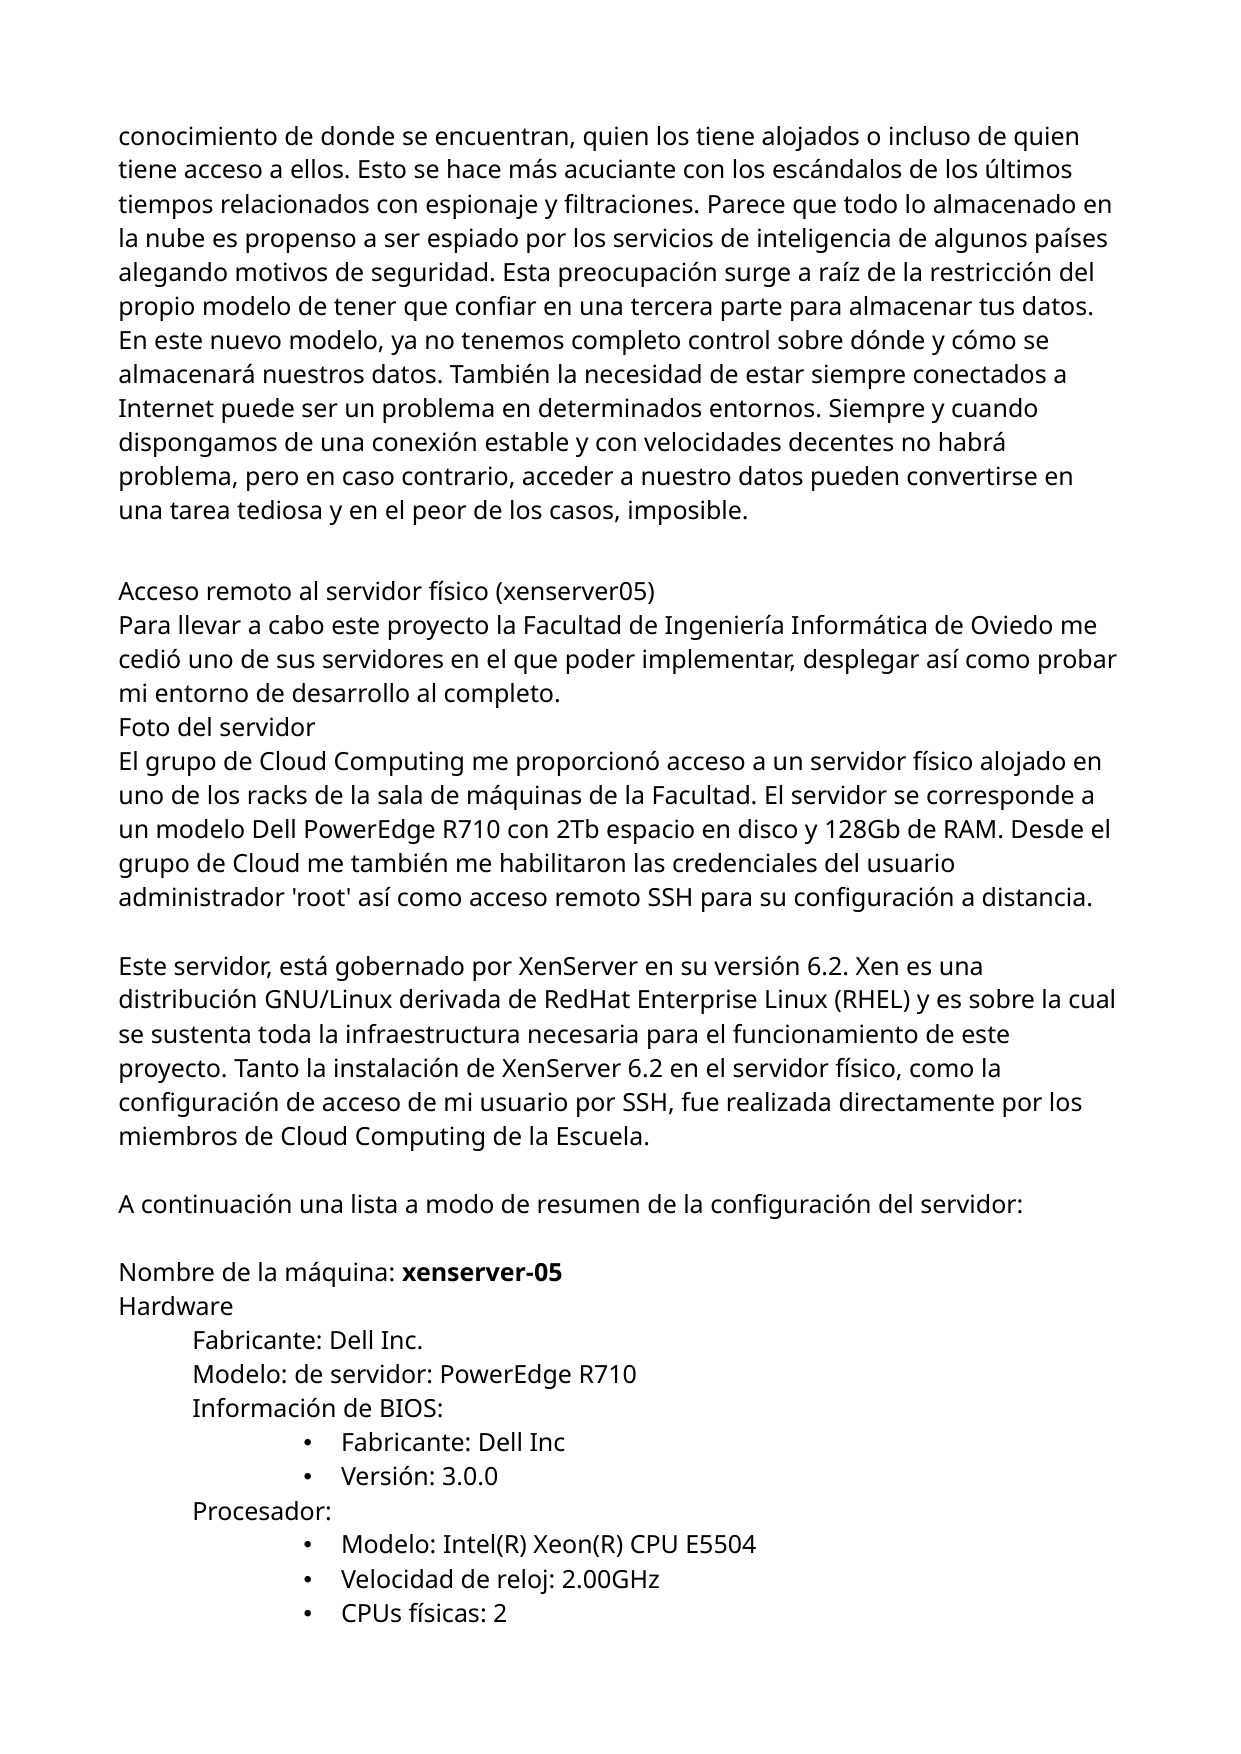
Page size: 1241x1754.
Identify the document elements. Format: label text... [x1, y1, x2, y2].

text Nombre de la máquina: xenserver-05 [118, 1255, 1122, 1289]
text Modelo: de servidor: PowerEdge R710 [192, 1357, 1122, 1391]
text Este servidor, está gobernado por XenServer en su versión 6.2. Xen es una distribución GNU/Linux derivada de RedHat Enterprise Linux (RHEL) y es sobre la cual se sustenta toda la infraestructura necesaria para el funcionamiento de este proyecto. Tanto la instalación de XenServer 6.2 en el servidor físico, como la configuración de acceso de mi usuario por SSH, fue realizada directamente por los miembros de Cloud Computing de la Escuela. [118, 948, 1122, 1152]
text conocimiento de donde se encuentran, quien los tiene alojados o incluso de quien tiene acceso a ellos. Esto se hace más acuciante con los escándalos de los últimos tiempos relacionados con espionaje y filtraciones. Parece que todo lo almacenado en la nube es propenso a ser espiado por los servicios de inteligencia de algunos países alegando motivos de seguridad. Esta preocupación surge a raíz de la restricción del propio modelo de tener que confiar en una tercera parte para almacenar tus datos. En este nuevo modelo, ya no tenemos completo control sobre dónde y cómo se almacenará nuestros datos. También la necesidad de estar siempre conectados a Internet puede ser un problema en determinados entornos. Siempre y cuando dispongamos de una conexión estable y con velocidades decentes no habrá problema, pero en caso contrario, acceder a nuestro datos pueden convertirse en una tarea tediosa y en el peor de los casos, imposible. [118, 118, 1122, 527]
list Velocidad de reloj: 2.00GHz [303, 1561, 1122, 1595]
list Fabricante: Dell Inc [303, 1425, 1122, 1459]
text Para llevar a cabo este proyecto la Facultad de Ingeniería Informática de Oviedo me cedió uno de sus servidores en el que poder implementar, desplegar así como probar mi entorno de desarrollo al completo. [118, 607, 1122, 710]
list CPUs físicas: 2 [303, 1595, 1122, 1629]
text Hardware [118, 1289, 1122, 1323]
text Información de BIOS: [192, 1391, 1122, 1425]
list Modelo: Intel(R) Xeon(R) CPU E5504 [303, 1527, 1122, 1561]
text Foto del servidor [118, 710, 1122, 744]
text Acceso remoto al servidor físico (xenserver05) [118, 573, 1122, 607]
text El grupo de Cloud Computing me proporcionó acceso a un servidor físico alojado en uno de los racks de la sala de máquinas de la Facultad. El servidor se corresponde a un modelo Dell PowerEdge R710 con 2Tb espacio en disco y 128Gb de RAM. Desde el grupo de Cloud me también me habilitaron las credenciales del usuario administrador 'root' así como acceso remoto SSH para su configuración a distancia. [118, 744, 1122, 914]
list Versión: 3.0.0 [303, 1459, 1122, 1493]
text A continuación una lista a modo de resumen de la configuración del servidor: [118, 1187, 1122, 1221]
text Fabricante: Dell Inc. [192, 1323, 1122, 1357]
text Procesador: [192, 1493, 1122, 1527]
